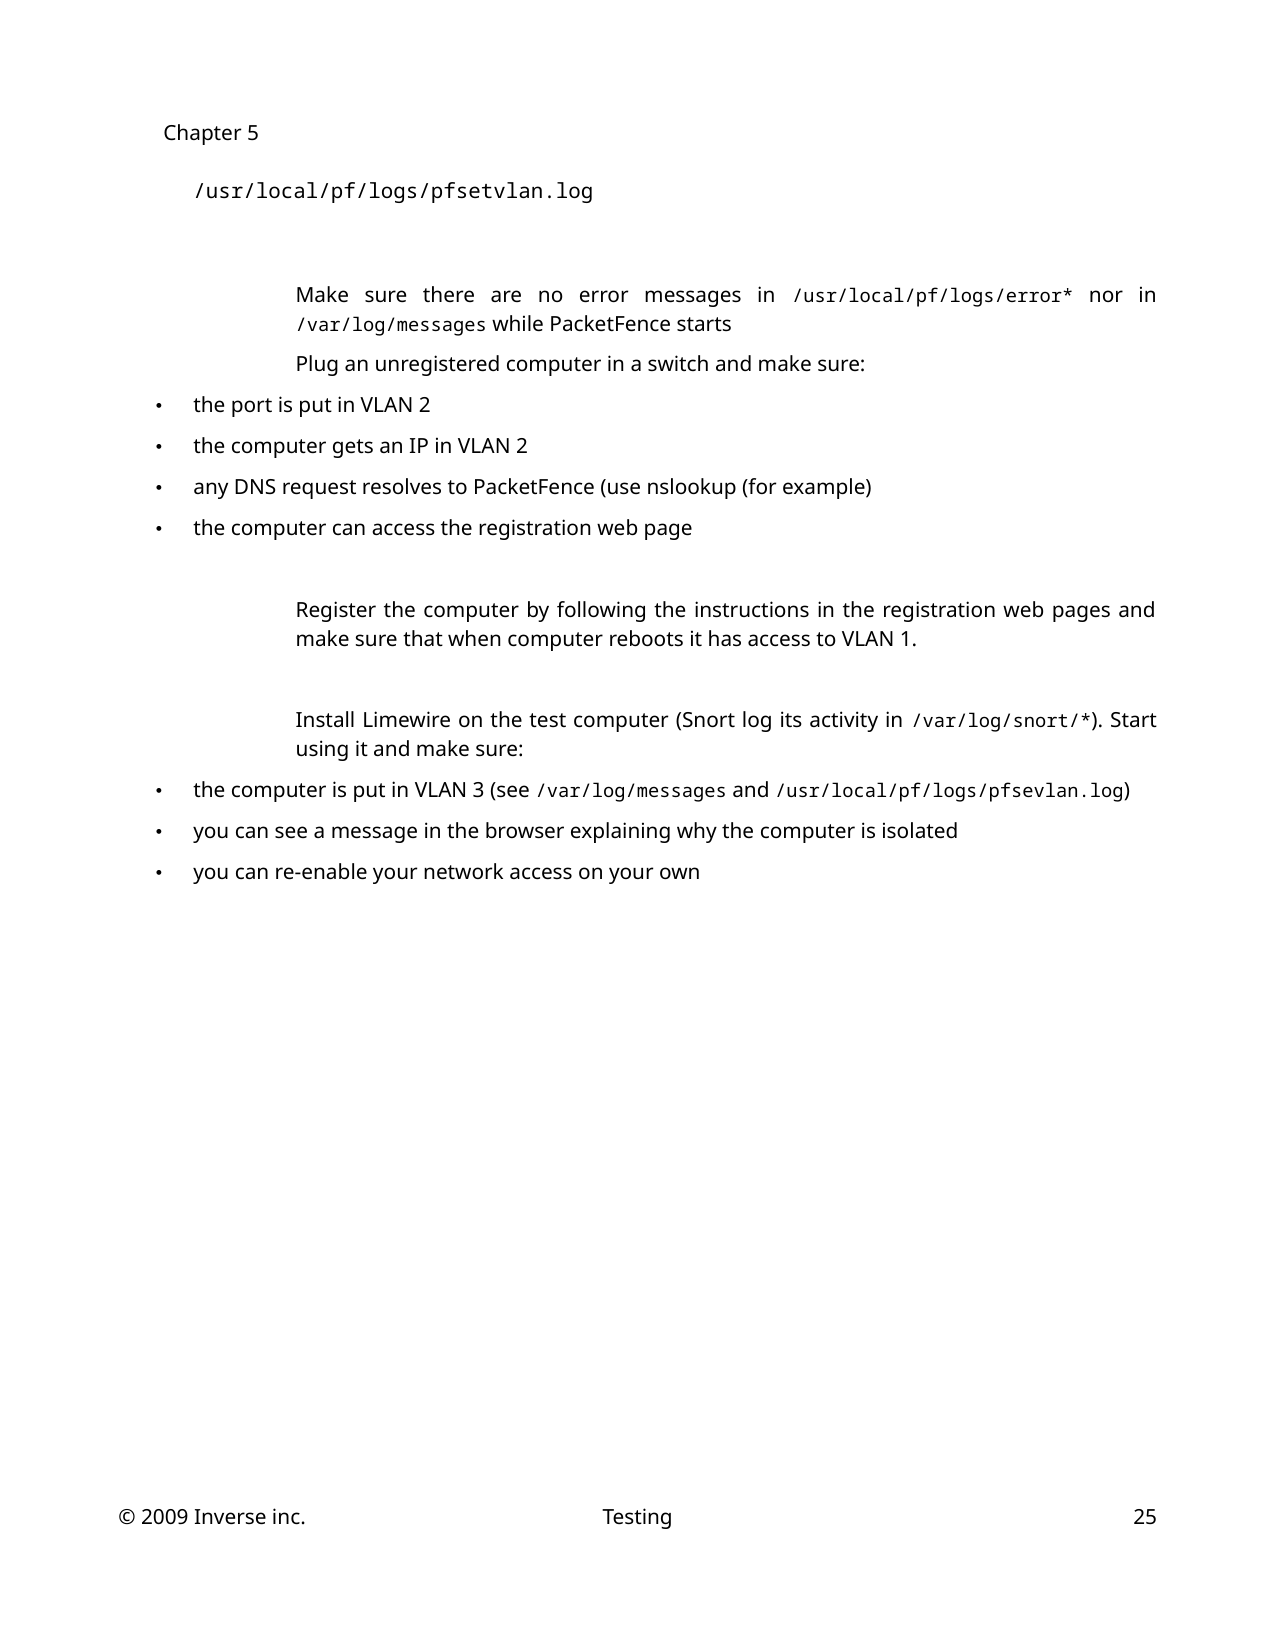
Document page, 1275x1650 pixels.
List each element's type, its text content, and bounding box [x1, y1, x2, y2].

list /usr/local/pf/logs/pfsetvlan.log [156, 176, 1157, 204]
list any DNS request resolves to PacketFence (use nslookup (for example) [156, 472, 1157, 501]
list you can re-enable your network access on your own [156, 857, 1157, 885]
list the port is put in VLAN 2 [156, 391, 1157, 419]
text Plug an unregistered computer in a switch and make sure: [295, 349, 1157, 378]
text Make sure there are no error messages in /usr/local/pf/logs/error* nor in /var/log/messages while PacketFence starts [295, 280, 1157, 337]
list you can see a message in the browser explaining why the computer is isolated [156, 816, 1157, 844]
list the computer can access the registration web page [156, 513, 1157, 542]
text Register the computer by following the instructions in the registration web pages and make sure that when computer reboots it has access to VLAN 1. [295, 595, 1157, 652]
text Install Limewire on the test computer (Snort log its activity in /var/log/snort/*). Start using it and make sure: [295, 706, 1157, 762]
list the computer is put in VLAN 3 (see /var/log/messages and /usr/local/pf/logs/pfsevlan.log) [156, 775, 1157, 803]
list the computer gets an IP in VLAN 2 [156, 431, 1157, 460]
